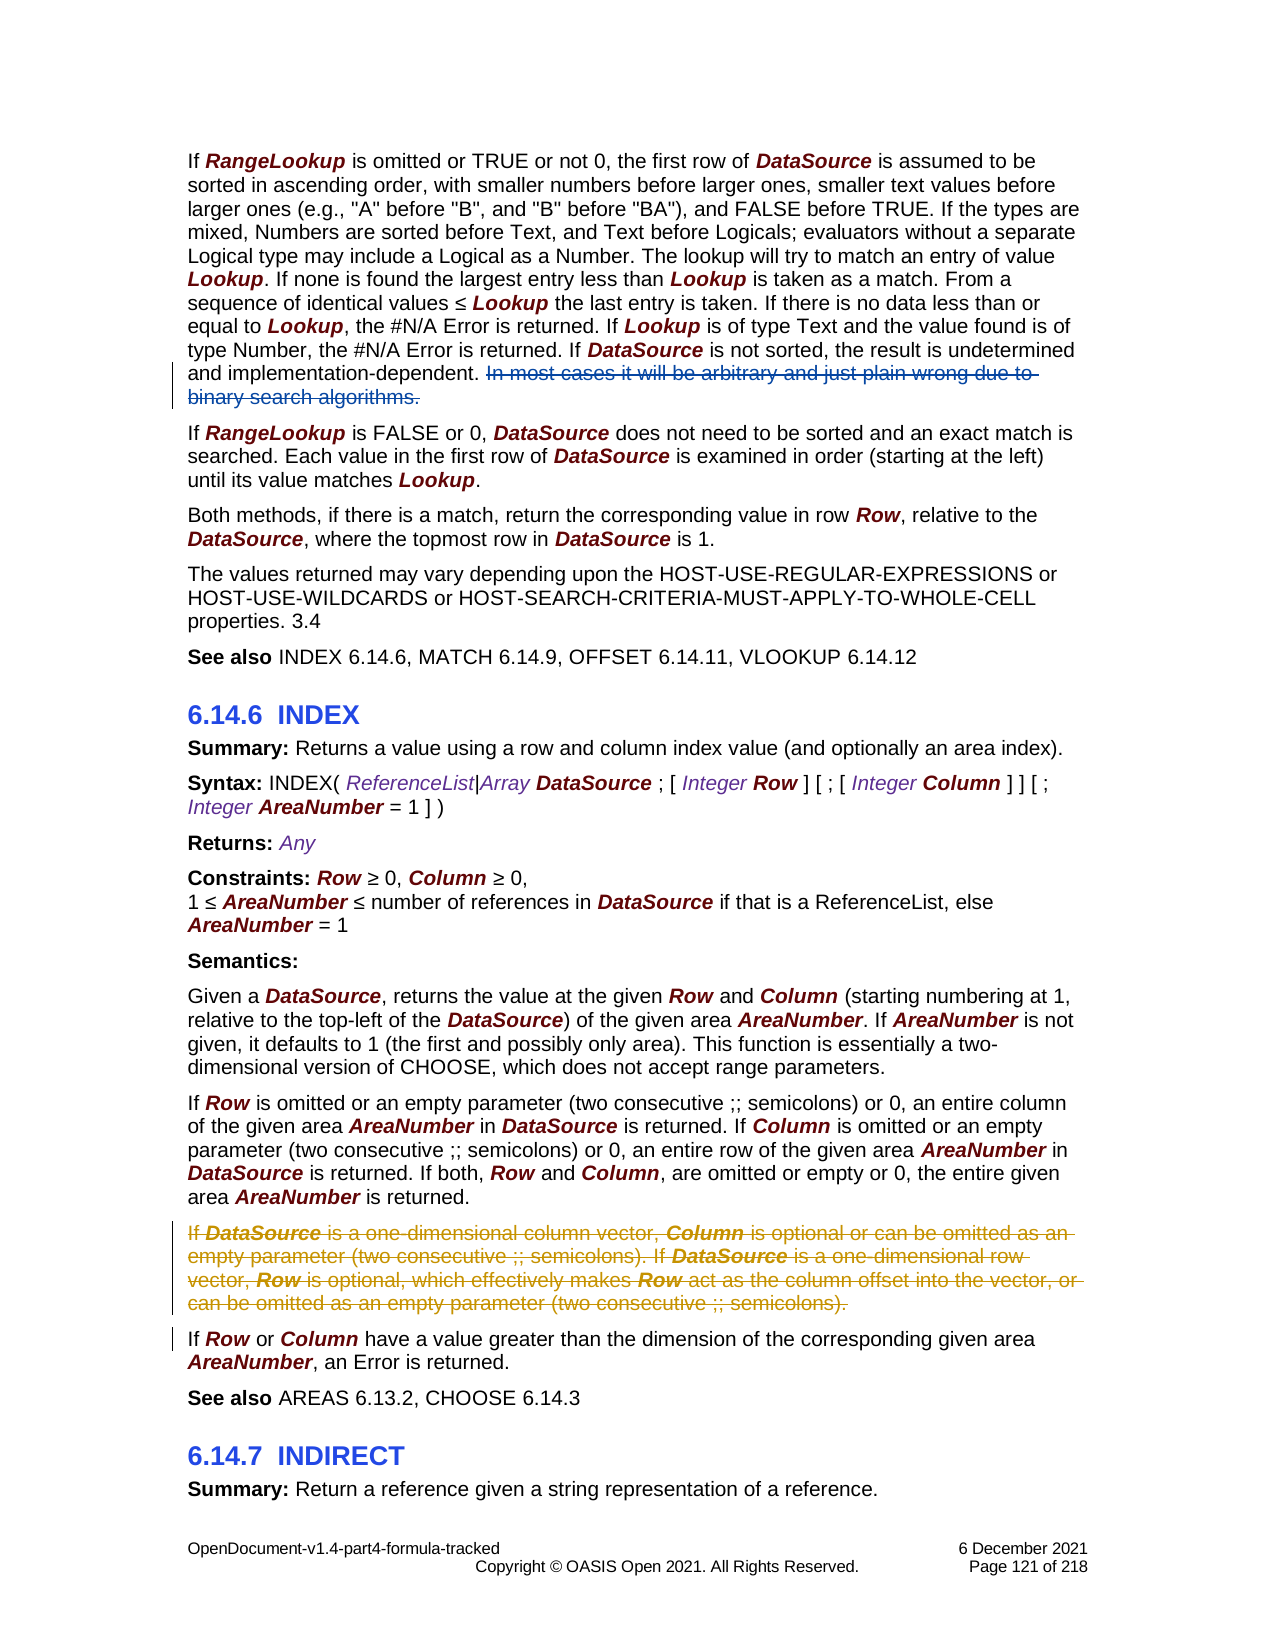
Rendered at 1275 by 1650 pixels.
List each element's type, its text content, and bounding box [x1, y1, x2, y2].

text Semantics: [187, 949, 1088, 973]
text See also AREAS 6.13.2, CHOOSE 6.14.3 [187, 1386, 1088, 1410]
text Given a DataSource, returns the value at the given Row and Column (starting numbering at 1, relative to the top-left of the DataSource) of the given area AreaNumber. If AreaNumber is not given, it defaults to 1 (the first and possibly only area). This function is essentially a two-dimensional version of CHOOSE, which does not accept range parameters. [187, 985, 1088, 1079]
text Returns: Any [187, 831, 1088, 854]
text Both methods, if there is a match, return the corresponding value in row Row, relative to the DataSource, where the topmost row in DataSource is 1. [187, 504, 1088, 551]
text If Row is omitted or an empty parameter (two consecutive ;; semicolons) or 0, an entire column of the given area AreaNumber in DataSource is returned. If Column is omitted or an empty parameter (two consecutive ;; semicolons) or 0, an entire row of the given area AreaNumber in DataSource is returned. If both, Row and Column, are omitted or empty or 0, the entire given area AreaNumber is returned. [187, 1091, 1088, 1209]
text If RangeLookup is FALSE or 0, DataSource does not need to be sorted and an exact match is searched. Each value in the first row of DataSource is examined in order (starting at the left) until its value matches Lookup. [187, 421, 1088, 492]
text Constraints: Row ≥ 0, Column ≥ 0, 1 ≤ AreaNumber ≤ number of references in DataSource if that is a ReferenceList, else AreaNumber = 1 [187, 867, 1088, 937]
text Summary: Return a reference given a string representation of a reference. [187, 1477, 1088, 1501]
text See also INDEX 6.14.6, MATCH 6.14.9, OFFSET 6.14.11, VLOOKUP 6.14.12 [187, 646, 1088, 669]
text Syntax: INDEX( ReferenceList|Array DataSource ; [ Integer Row ] [ ; [ Integer Column ] ] [ ; Integer AreaNumber = 1 ] ) [187, 772, 1088, 819]
text The values returned may vary depending upon the HOST-USE-REGULAR-EXPRESSIONS or HOST-USE-WILDCARDS or HOST-SEARCH-CRITERIA-MUST-APPLY-TO-WHOLE-CELL properties. 3.4 [187, 563, 1088, 633]
subtitle INDIRECT [187, 1441, 1088, 1471]
text If RangeLookup is omitted or TRUE or not 0, the first row of DataSource is assumed to be sorted in ascending order, with smaller numbers before larger ones, smaller text values before larger ones (e.g., "A" before "B", and "B" before "BA"), and FALSE before TRUE. If the types are mixed, Numbers are sorted before Text, and Text before Logicals; evaluators without a separate Logical type may include a Logical as a Number. The lookup will try to match an entry of value Lookup. If none is found the largest entry less than Lookup is taken as a match. From a sequence of identical values ≤ Lookup the last entry is taken. If there is no data less than or equal to Lookup, the #N/A Error is returned. If Lookup is of type Text and the value found is of type Number, the #N/A Error is returned. If DataSource is not sorted, the result is undetermined and implementation-dependent. [187, 150, 1088, 409]
subtitle INDEX [187, 700, 1088, 730]
text If Row or Column have a value greater than the dimension of the corresponding given area AreaNumber, an Error is returned. [187, 1221, 1088, 1374]
text Summary: Returns a value using a row and column index value (and optionally an area index). [187, 736, 1088, 760]
